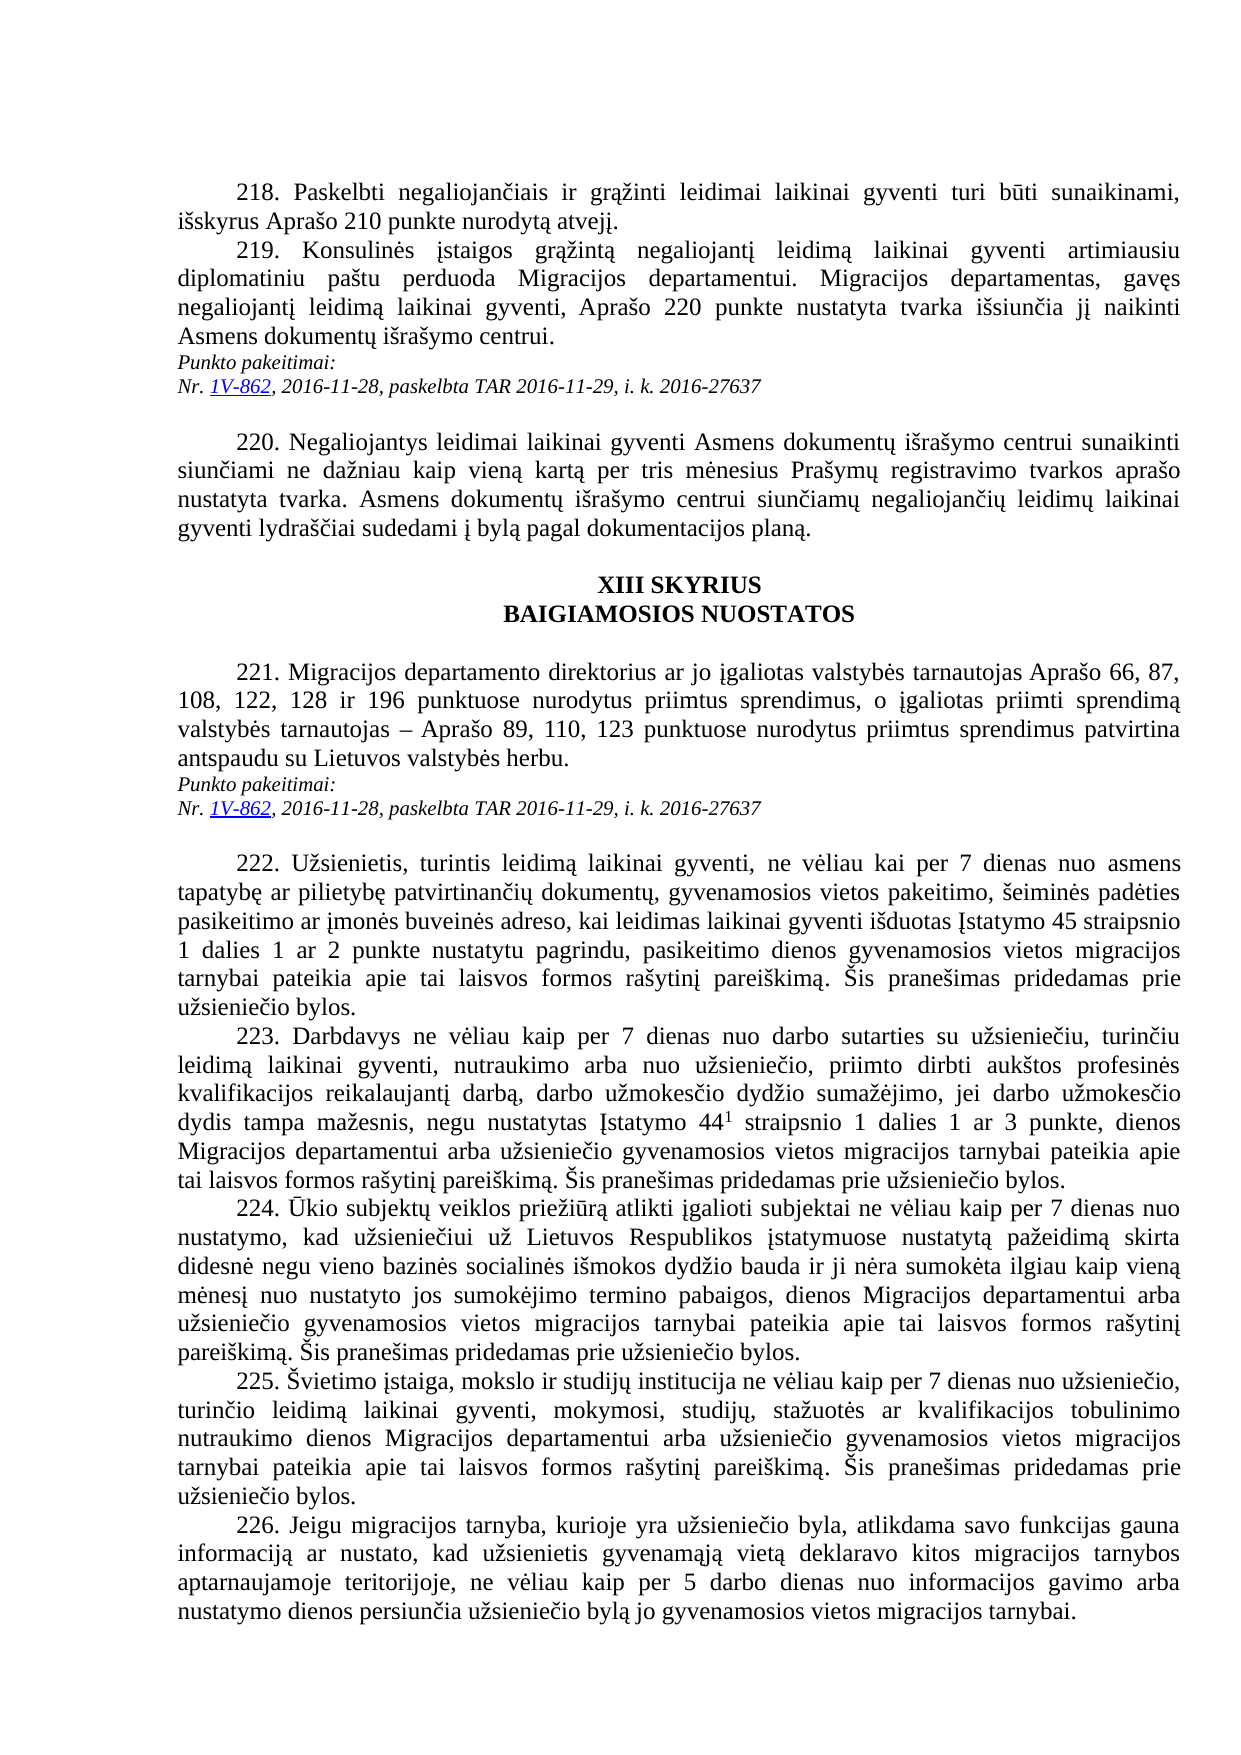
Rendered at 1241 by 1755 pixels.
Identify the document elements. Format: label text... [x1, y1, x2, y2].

text XIII SKYRIUS [177, 570, 1181, 599]
text 218. Paskelbti negaliojančiais ir grąžinti leidimai laikinai gyventi turi būti sunaikinami, išskyrus Aprašo 210 punkte nurodytą atvejį. [177, 177, 1181, 235]
text 221. Migracijos departamento direktorius ar jo įgaliotas valstybės tarnautojas Aprašo 66, 87, 108, 122, 128 ir 196 punktuose nurodytus priimtus sprendimus, o įgaliotas priimti sprendimą valstybės tarnautojas – Aprašo 89, 110, 123 punktuose nurodytus priimtus sprendimus patvirtina antspaudu su Lietuvos valstybės herbu. [177, 657, 1181, 772]
text 224. Ūkio subjektų veiklos priežiūrą atlikti įgalioti subjektai ne vėliau kaip per 7 dienas nuo nustatymo, kad užsieniečiui už Lietuvos Respublikos įstatymuose nustatytą pažeidimą skirta didesnė negu vieno bazinės socialinės išmokos dydžio bauda ir ji nėra sumokėta ilgiau kaip vieną mėnesį nuo nustatyto jos sumokėjimo termino pabaigos, dienos Migracijos departamentui arba užsieniečio gyvenamosios vietos migracijos tarnybai pateikia apie tai laisvos formos rašytinį pareiškimą. Šis pranešimas pridedamas prie užsieniečio bylos. [177, 1193, 1181, 1366]
text 226. Jeigu migracijos tarnyba, kurioje yra užsieniečio byla, atlikdama savo funkcijas gauna informaciją ar nustato, kad užsienietis gyvenamąją vietą deklaravo kitos migracijos tarnybos aptarnaujamoje teritorijoje, ne vėliau kaip per 5 darbo dienas nuo informacijos gavimo arba nustatymo dienos persiunčia užsieniečio bylą jo gyvenamosios vietos migracijos tarnybai. [177, 1510, 1181, 1625]
text Punkto pakeitimai: [177, 772, 1181, 796]
text Punkto pakeitimai: [177, 350, 1181, 374]
text 222. Užsienietis, turintis leidimą laikinai gyventi, ne vėliau kai per 7 dienas nuo asmens tapatybę ar pilietybę patvirtinančių dokumentų, gyvenamosios vietos pakeitimo, šeiminės padėties pasikeitimo ar įmonės buveinės adreso, kai leidimas laikinai gyventi išduotas Įstatymo 45 straipsnio 1 dalies 1 ar 2 punkte nustatytu pagrindu, pasikeitimo dienos gyvenamosios vietos migracijos tarnybai pateikia apie tai laisvos formos rašytinį pareiškimą. Šis pranešimas pridedamas prie užsieniečio bylos. [177, 848, 1181, 1021]
text 219. Konsulinės įstaigos grąžintą negaliojantį leidimą laikinai gyventi artimiausiu diplomatiniu paštu perduoda Migracijos departamentui. Migracijos departamentas, gavęs negaliojantį leidimą laikinai gyventi, Aprašo 220 punkte nustatyta tvarka išsiunčia jį naikinti Asmens dokumentų išrašymo centrui. [177, 235, 1181, 350]
text 225. Švietimo įstaiga, mokslo ir studijų institucija ne vėliau kaip per 7 dienas nuo užsieniečio, turinčio leidimą laikinai gyventi, mokymosi, studijų, stažuotės ar kvalifikacijos tobulinimo nutraukimo dienos Migracijos departamentui arba užsieniečio gyvenamosios vietos migracijos tarnybai pateikia apie tai laisvos formos rašytinį pareiškimą. Šis pranešimas pridedamas prie užsieniečio bylos. [177, 1366, 1181, 1510]
text 220. Negaliojantys leidimai laikinai gyventi Asmens dokumentų išrašymo centrui sunaikinti siunčiami ne dažniau kaip vieną kartą per tris mėnesius Prašymų registravimo tvarkos aprašo nustatyta tvarka. Asmens dokumentų išrašymo centrui siunčiamų negaliojančių leidimų laikinai gyventi lydraščiai sudedami į bylą pagal dokumentacijos planą. [177, 427, 1181, 542]
text 223. Darbdavys ne vėliau kaip per 7 dienas nuo darbo sutarties su užsieniečiu, turinčiu leidimą laikinai gyventi, nutraukimo arba nuo užsieniečio, priimto dirbti aukštos profesinės kvalifikacijos reikalaujantį darbą, darbo užmokesčio dydžio sumažėjimo, jei darbo užmokesčio dydis tampa mažesnis, negu nustatytas Įstatymo 441 straipsnio 1 dalies 1 ar 3 punkte, dienos Migracijos departamentui arba užsieniečio gyvenamosios vietos migracijos tarnybai pateikia apie tai laisvos formos rašytinį pareiškimą. Šis pranešimas pridedamas prie užsieniečio bylos. [177, 1021, 1181, 1193]
text Nr. 1V-862, 2016-11-28, paskelbta TAR 2016-11-29, i. k. 2016-27637 [177, 796, 1181, 820]
text BAIGIAMOSIOS NUOSTATOS [177, 599, 1181, 628]
text Nr. 1V-862, 2016-11-28, paskelbta TAR 2016-11-29, i. k. 2016-27637 [177, 374, 1181, 398]
